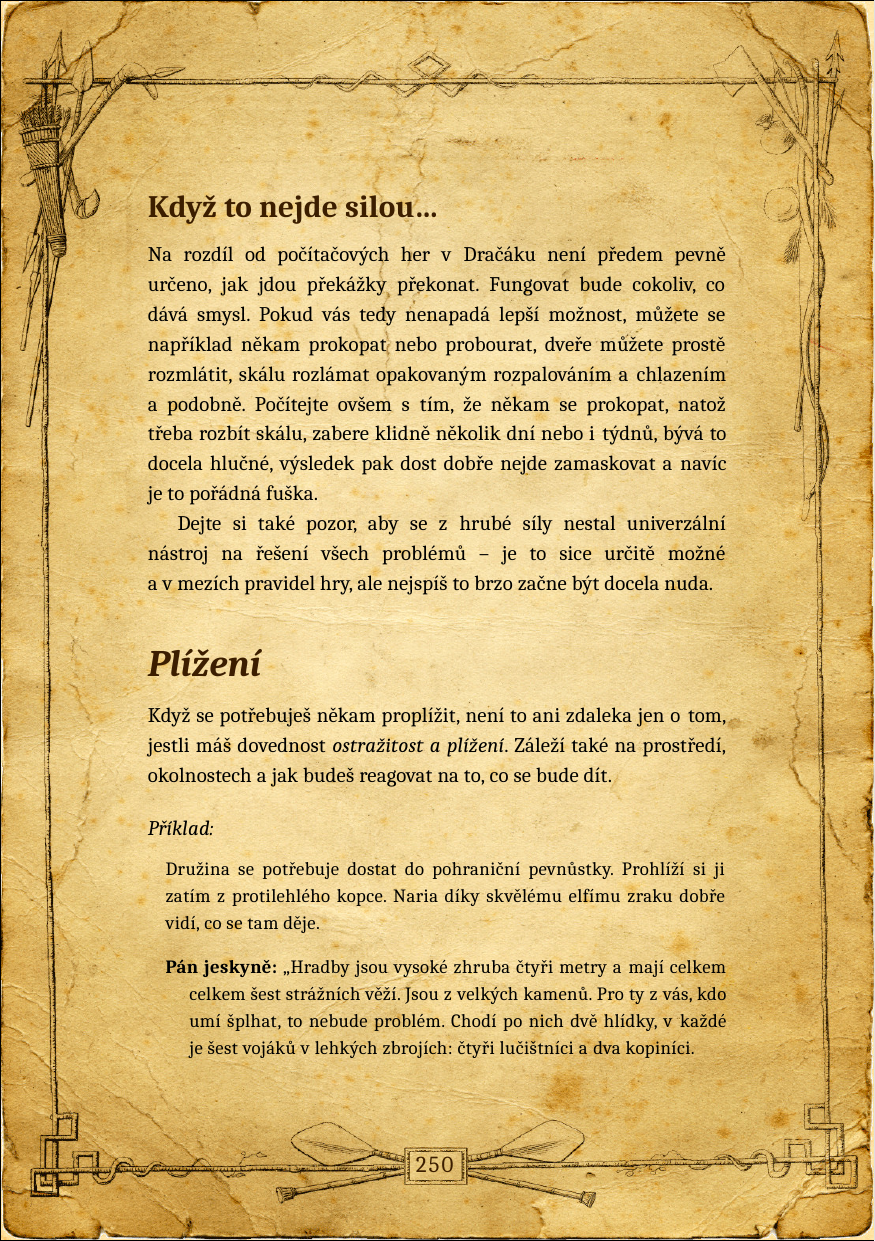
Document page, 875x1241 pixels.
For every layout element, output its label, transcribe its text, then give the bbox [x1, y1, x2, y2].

text Pán jeskyně: „Hradby jsou vysoké zhruba čtyři metry a⁠ mají celkem celkem šest strážních věží. Jsou z⁠ velkých kamenů. Pro ty z⁠ vás, kdo umí šplhat, to nebude problém. Chodí po nich dvě hlídky, v⁠ každé je šest vojáků v⁠ lehkých zbrojích: čtyři lučištníci a⁠ dva kopiníci. [165, 957, 726, 1059]
subtitle Když to nejde silou… [148, 189, 726, 225]
text Když se potřebuješ někam proplížit, není to ani zdaleka jen o⁠ tom, jestli máš dovednost ostražitost a⁠ plížení. Záleží také na prostředí, okolnostech a⁠ jak budeš reagovat na to, co se bude dít. [148, 704, 726, 787]
text Příklad: [148, 817, 726, 841]
text Na rozdíl od počítačových her v⁠ Dračáku není předem pevně určeno, jak jdou překážky překonat. Fungovat bude cokoliv, co dává smysl. Pokud vás tedy nenapadá lepší možnost, můžete se například někam prokopat nebo probourat, dveře můžete prostě rozmlátit, skálu rozlámat opakovaným rozpalováním a⁠ chlazením a⁠ podobně. Počítejte ovšem s⁠ tím, že někam se prokopat, natož třeba rozbít skálu, zabere klidně několik dní nebo i⁠ týdnů, bývá to docela hlučné, výsledek pak dost dobře nejde zamaskovat a⁠ navíc je to pořádná fuška. Dejte si také pozor, aby se z⁠ hrubé síly nestal univerzální nástroj na řešení všech problémů – je to sice určitě možné a⁠ v⁠ mezích pravidel hry, ale nejspíš to brzo začne být docela nuda. [148, 243, 726, 596]
subtitle Plížení [148, 643, 726, 686]
picture [1, 1, 874, 1240]
text Družina se potřebuje dostat do pohraniční pevnůstky. Prohlíží si ji zatím z⁠ protilehlého kopce. Naria díky skvělému elfímu zraku dobře vidí, co se tam děje. [165, 859, 726, 934]
